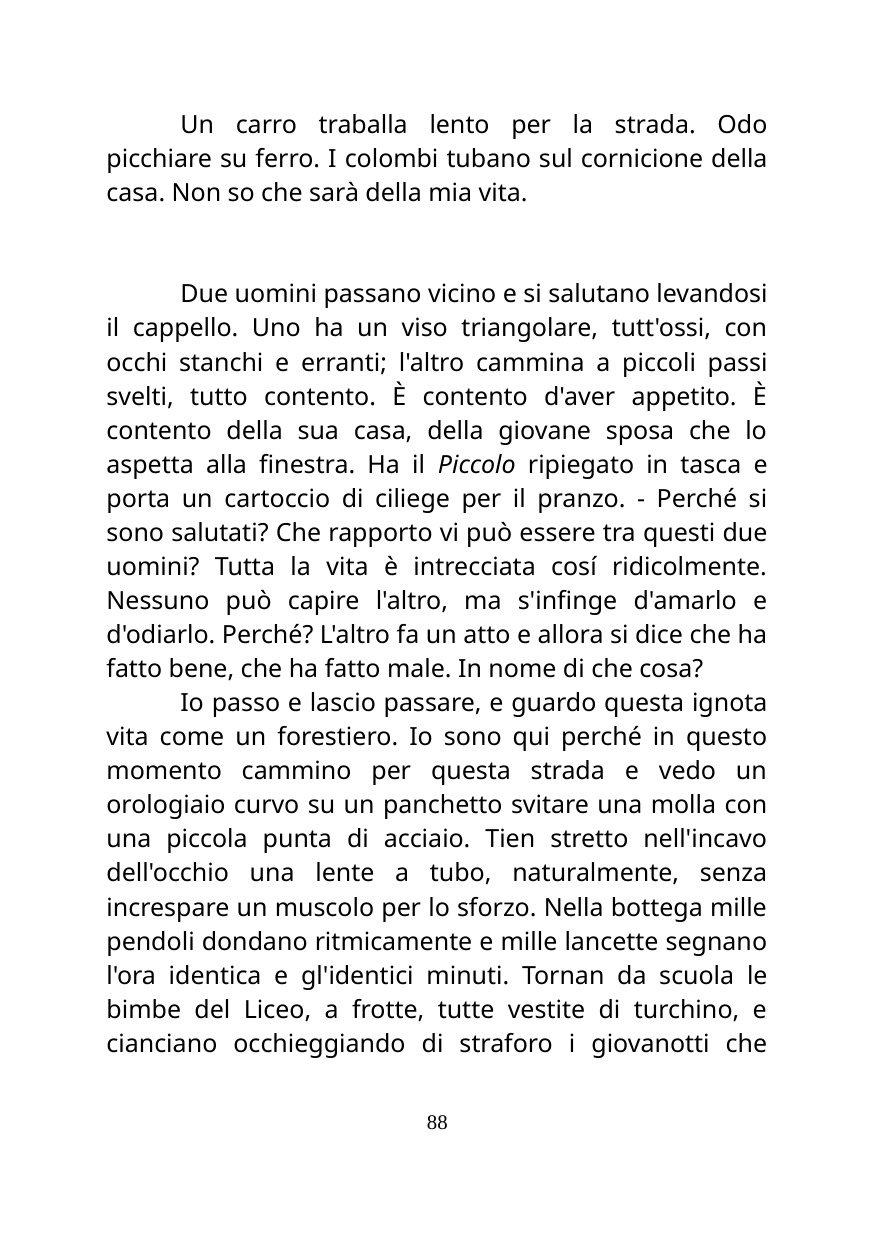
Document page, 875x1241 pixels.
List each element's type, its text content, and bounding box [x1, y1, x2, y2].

text Io passo e lascio passare, e guardo questa ignota vita come un forestiero. Io sono qui perché in questo momento cammino per questa strada e vedo un orologiaio curvo su un panchetto svitare una molla con una piccola punta di acciaio. Tien stretto nell'incavo dell'occhio una lente a tubo, naturalmente, senza increspare un muscolo per lo sforzo. Nella bottega mille pendoli dondano ritmicamente e mille lancette segnano l'ora identica e gl'identici minuti. Tornan da scuola le bimbe del Liceo, a frotte, tutte vestite di turchino, e cianciano occhieggiando di straforo i giovanotti che [106, 685, 768, 1059]
text Un carro traballa lento per la strada. Odo picchiare su ferro. I colombi tubano sul cornicione della casa. Non so che sarà della mia vita. [106, 106, 768, 208]
text Due uomini passano vicino e si salutano levandosi il cappello. Uno ha un viso triangolare, tutt'ossi, con occhi stanchi e erranti; l'altro cammina a piccoli passi svelti, tutto contento. È contento d'aver appetito. È contento della sua casa, della giovane sposa che lo aspetta alla finestra. Ha il Piccolo ripiegato in tasca e porta un cartoccio di ciliege per il pranzo. - Perché si sono salutati? Che rapporto vi può essere tra questi due uomini? Tutta la vita è intrecciata cosí ridicolmente. Nessuno può capire l'altro, ma s'infinge d'amarlo e d'odiarlo. Perché? L'altro fa un atto e allora si dice che ha fatto bene, che ha fatto male. In nome di che cosa? [106, 276, 768, 685]
